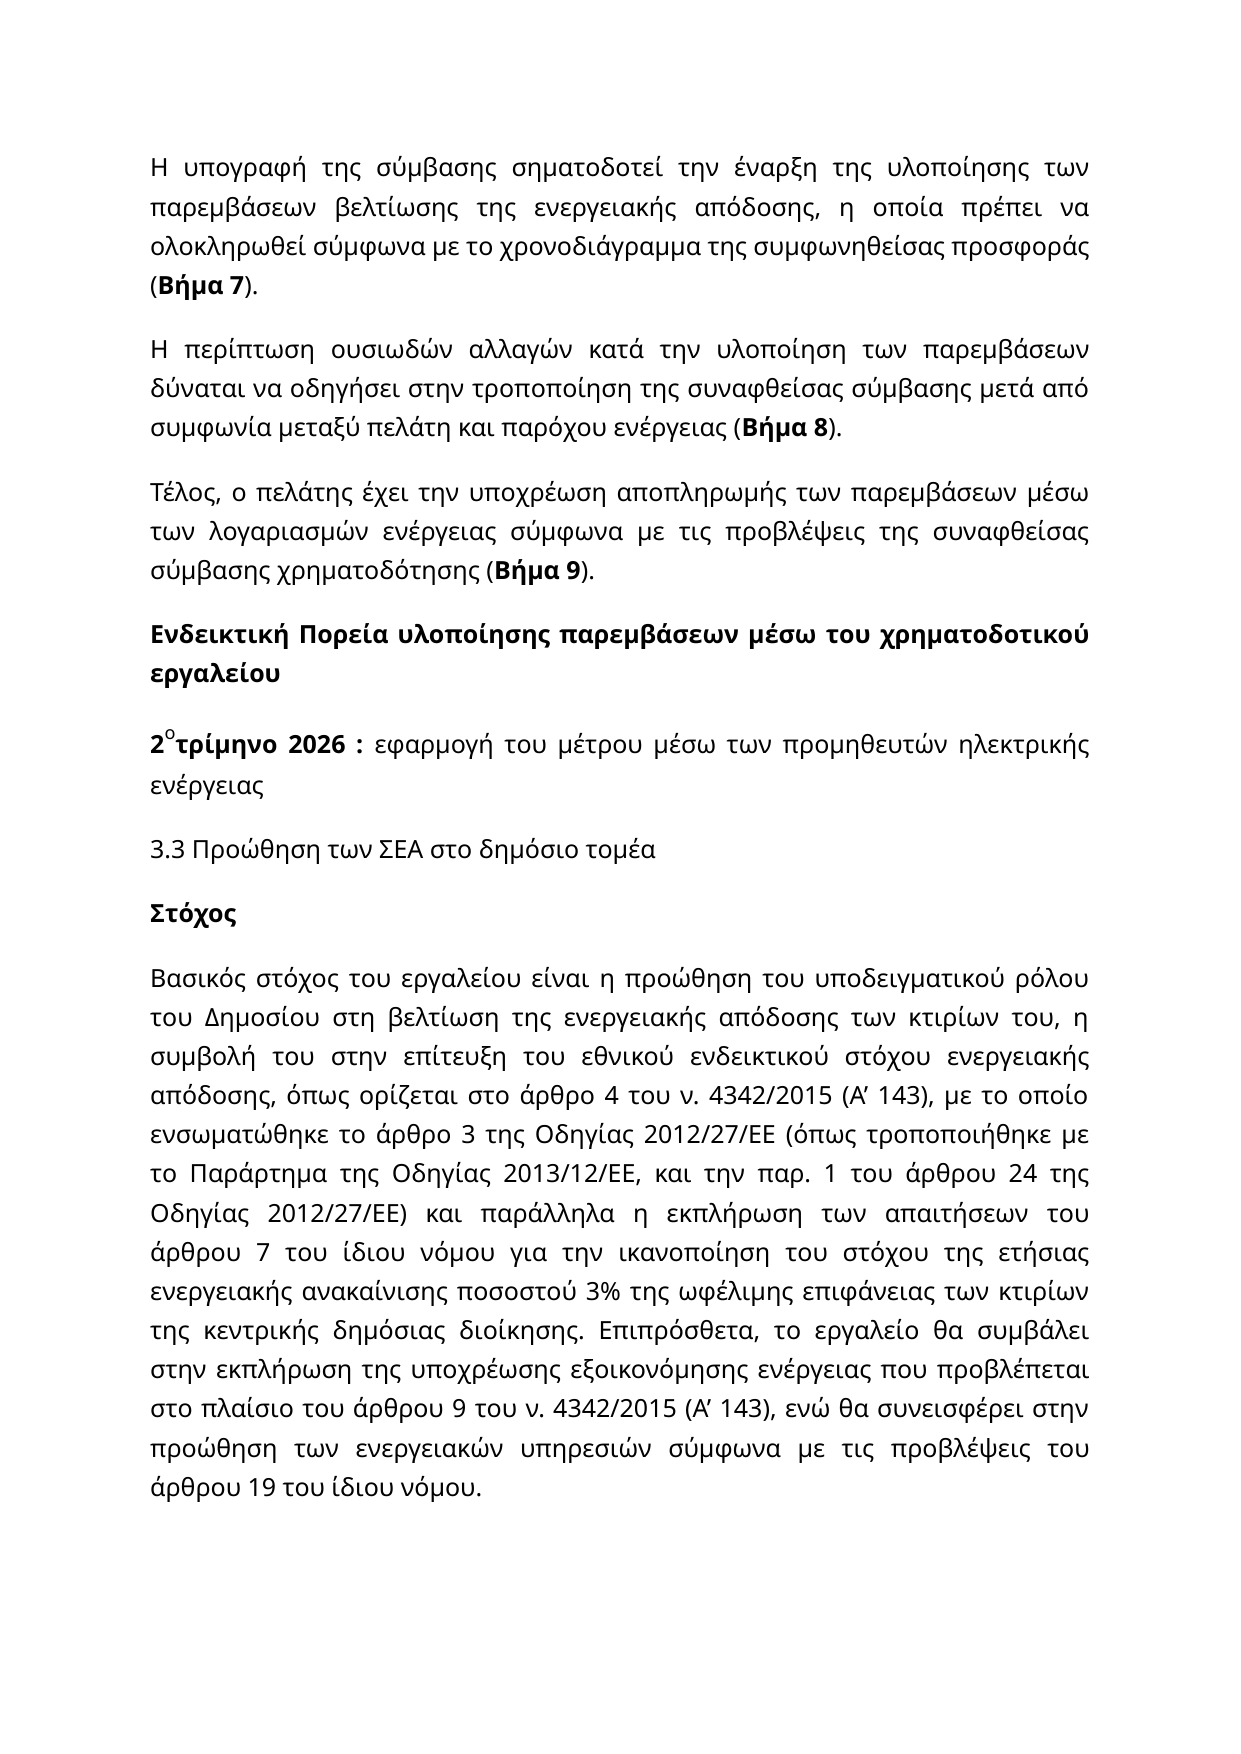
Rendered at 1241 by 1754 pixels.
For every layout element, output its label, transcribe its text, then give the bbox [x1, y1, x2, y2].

text Στόχος [150, 896, 1090, 930]
text 3.3 Προώθηση των ΣΕΑ στο δημόσιο τομέα [150, 832, 1090, 866]
text Eνδεικτική Πορεία υλοποίησης παρεμβάσεων μέσω του χρηματοδοτικού εργαλείου [150, 617, 1090, 690]
text Τέλος, ο πελάτης έχει την υποχρέωση αποπληρωμής των παρεμβάσεων μέσω των λογαριασμών ενέργειας σύμφωνα με τις προβλέψεις της συναφθείσας σύμβασης χρηματοδότησης (Βήμα 9). [150, 474, 1090, 587]
text Η περίπτωση ουσιωδών αλλαγών κατά την υλοποίηση των παρεμβάσεων δύναται να οδηγήσει στην τροποποίηση της συναφθείσας σύμβασης μετά από συμφωνία μεταξύ πελάτη και παρόχου ενέργειας (Βήμα 8). [150, 332, 1090, 444]
text 2οτρίμηνο 2026 : εφαρμογή του μέτρου μέσω των προμηθευτών ηλεκτρικής ενέργειας [150, 720, 1090, 802]
text Η υπογραφή της σύμβασης σηματοδοτεί την έναρξη της υλοποίησης των παρεμβάσεων βελτίωσης της ενεργειακής απόδοσης, η οποία πρέπει να ολοκληρωθεί σύμφωνα με το χρονοδιάγραμμα της συμφωνηθείσας προσφοράς (Βήμα 7). [150, 150, 1090, 302]
text Βασικός στόχος του εργαλείου είναι η προώθηση του υποδειγματικού ρόλου του Δημοσίου στη βελτίωση της ενεργειακής απόδοσης των κτιρίων του, η συμβολή του στην επίτευξη του εθνικού ενδεικτικού στόχου ενεργειακής απόδοσης, όπως ορίζεται στο άρθρο 4 του ν. 4342/2015 (Α’ 143), με το οποίο ενσωματώθηκε το άρθρο 3 της Οδηγίας 2012/27/ΕΕ (όπως τροποποιήθηκε με το Παράρτημα της Οδηγίας 2013/12/ΕΕ, και την παρ. 1 του άρθρου 24 της Οδηγίας 2012/27/ΕΕ) και παράλληλα η εκπλήρωση των απαιτήσεων του άρθρου 7 του ίδιου νόμου για την ικανοποίηση του στόχου της ετήσιας ενεργειακής ανακαίνισης ποσοστού 3% της ωφέλιμης επιφάνειας των κτιρίων της κεντρικής δημόσιας διοίκησης. Επιπρόσθετα, το εργαλείο θα συμβάλει στην εκπλήρωση της υποχρέωσης εξοικονόμησης ενέργειας που προβλέπεται στο πλαίσιο του άρθρου 9 του ν. 4342/2015 (Α’ 143), ενώ θα συνεισφέρει στην προώθηση των ενεργειακών υπηρεσιών σύμφωνα με τις προβλέψεις του άρθρου 19 του ίδιου νόμου. [150, 960, 1090, 1503]
